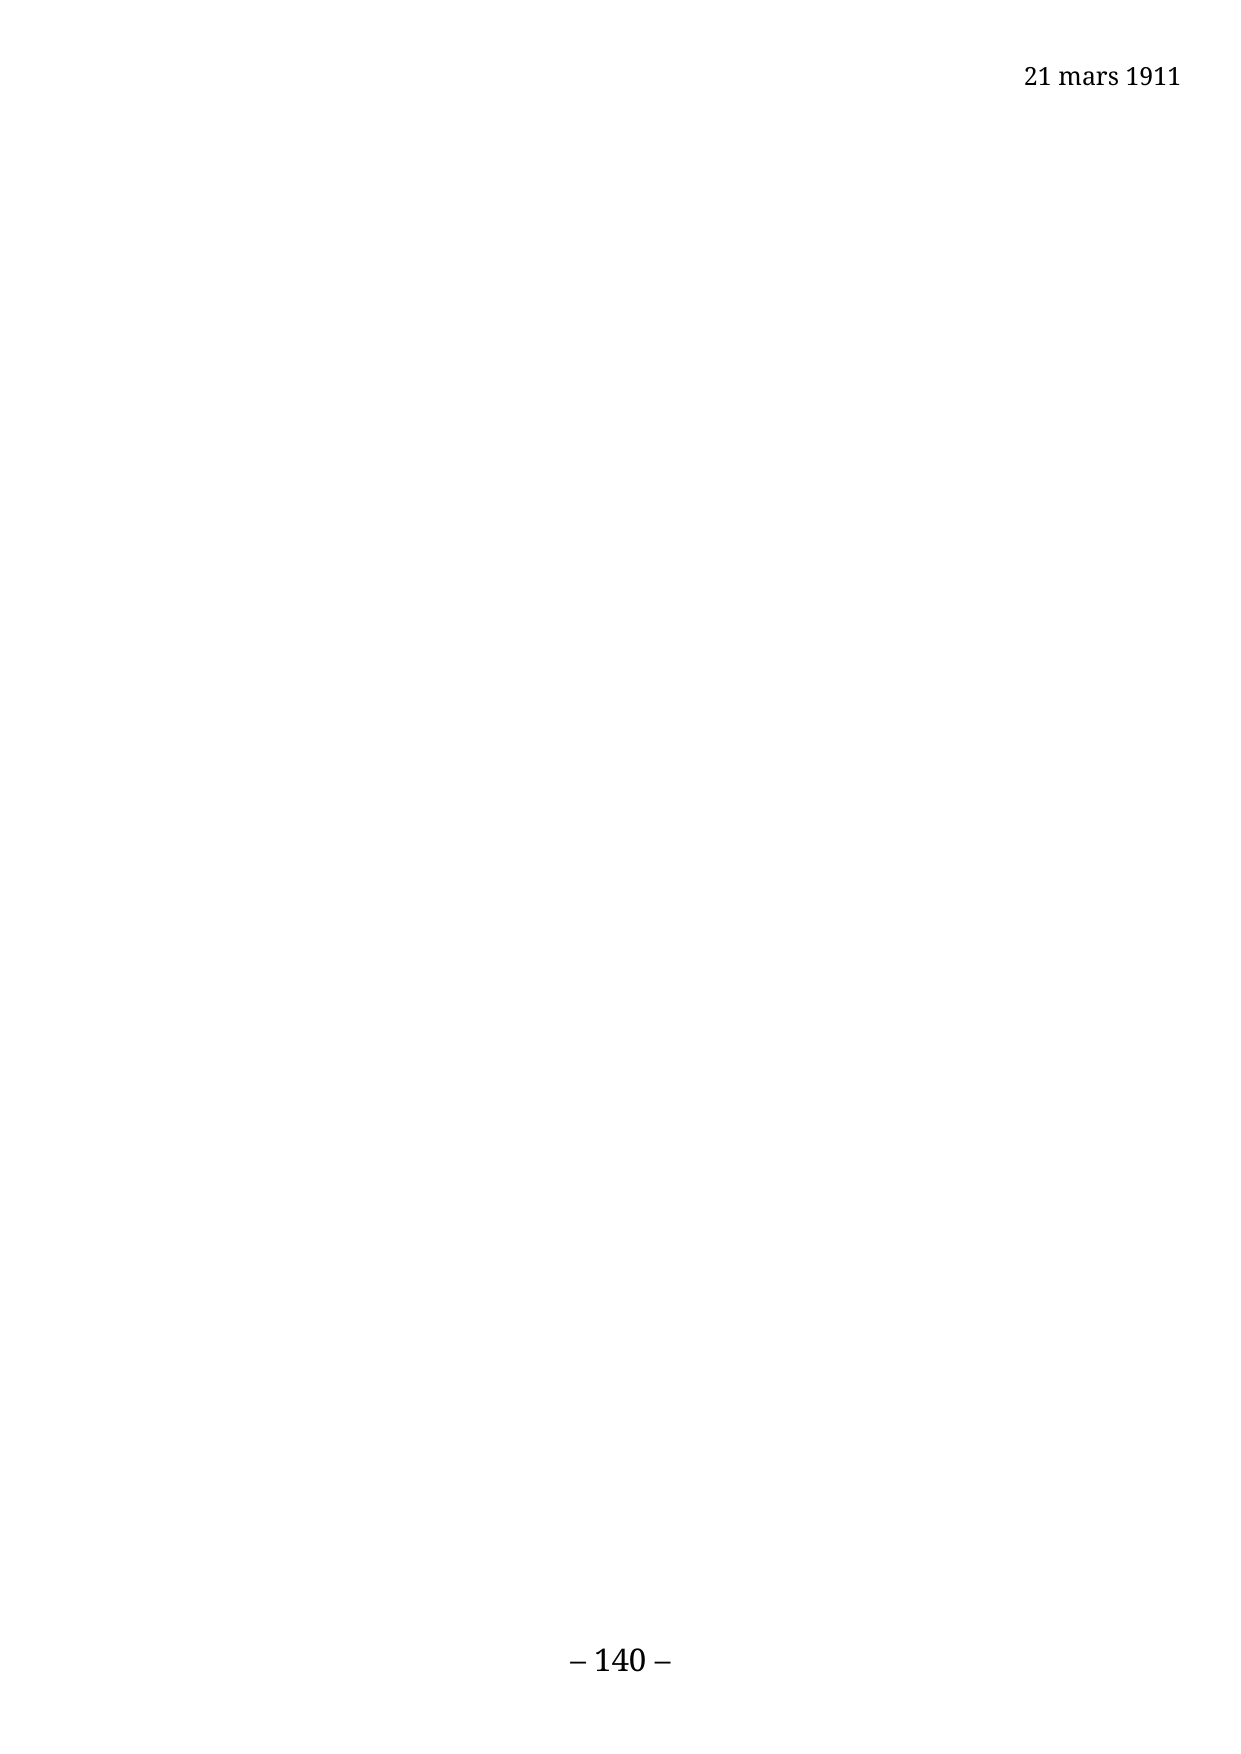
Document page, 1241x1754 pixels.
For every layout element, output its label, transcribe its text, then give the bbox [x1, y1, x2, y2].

text 21 mars 1911 [59, 59, 1181, 93]
